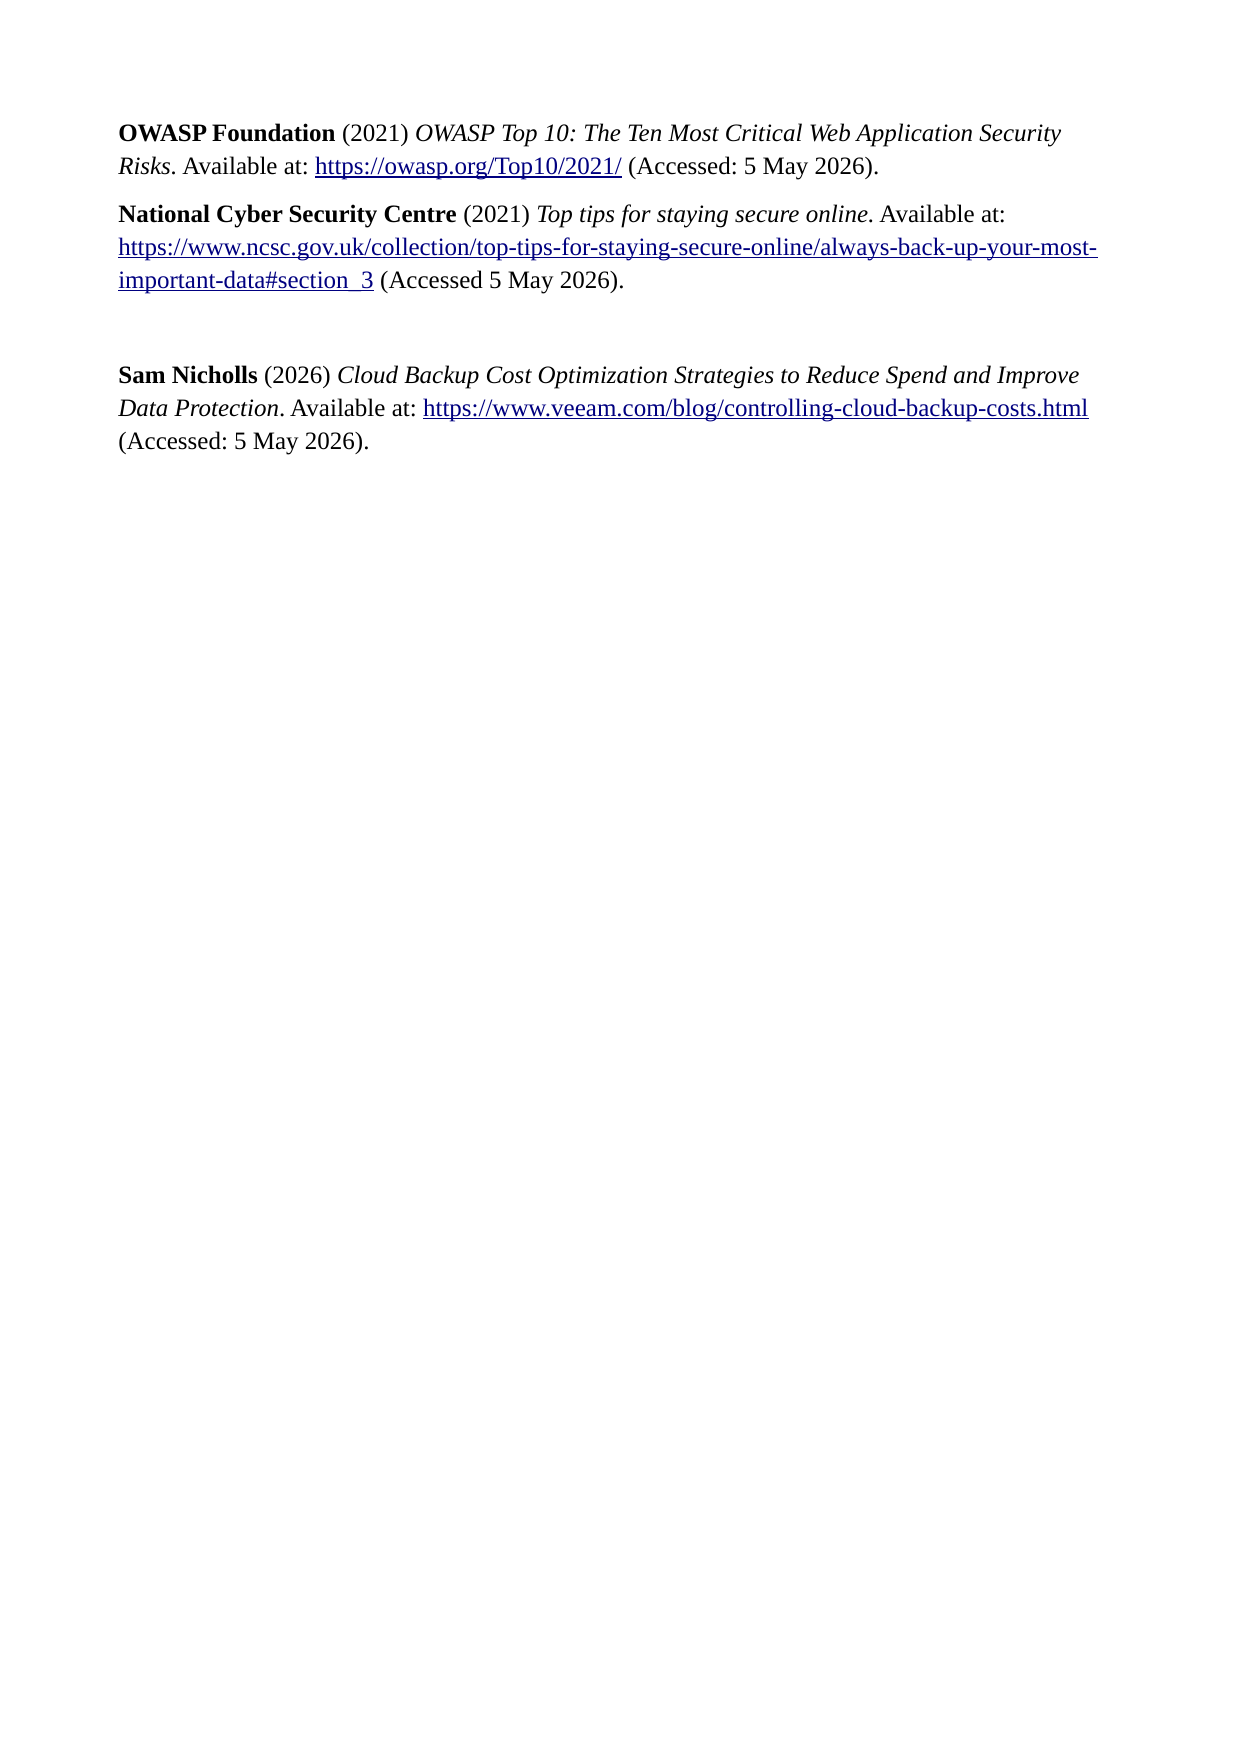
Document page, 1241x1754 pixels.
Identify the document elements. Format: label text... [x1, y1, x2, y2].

text National Cyber Security Centre (2021) Top tips for staying secure online. Available at: https://www.ncsc.gov.uk/collection/top-tips-for-staying-secure-online/always-back-up-your-most-important-data#section_3 (Accessed 5 May 2026). [118, 199, 1122, 293]
text Sam Nicholls (2026) Cloud Backup Cost Optimization Strategies to Reduce Spend and Improve Data Protection. Available at: https://www.veeam.com/blog/controlling-cloud-backup-costs.html (Accessed: 5 May 2026). [118, 360, 1122, 455]
text OWASP Foundation (2021) OWASP Top 10: The Ten Most Critical Web Application Security Risks. Available at: https://owasp.org/Top10/2021/ (Accessed: 5 May 2026). [118, 118, 1122, 180]
